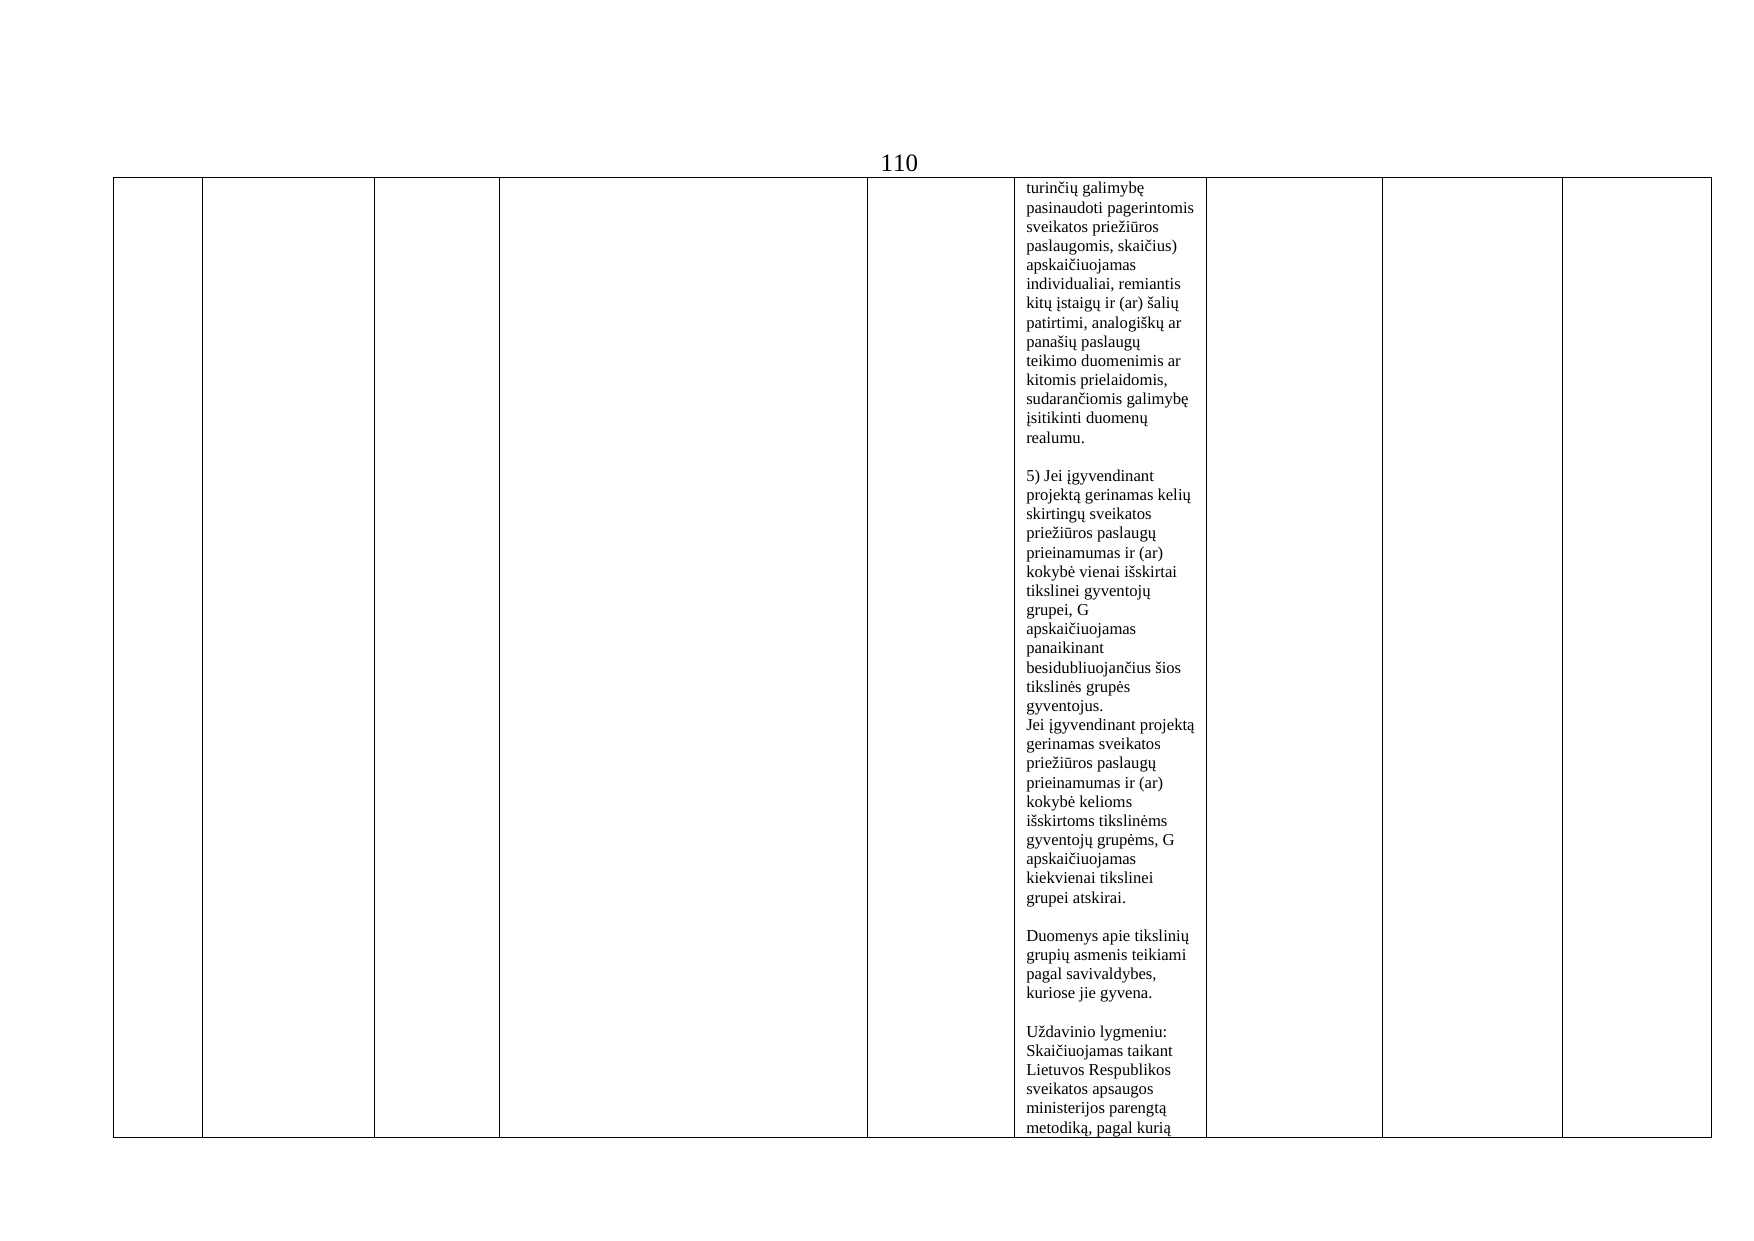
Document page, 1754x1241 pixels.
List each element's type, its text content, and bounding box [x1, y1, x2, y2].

table_cell [1563, 178, 1711, 1137]
table_cell [1383, 178, 1562, 1137]
table_cell [375, 178, 499, 1137]
table_cell [114, 178, 202, 1137]
table_cell turinčių galimybę pasinaudoti pagerintomis sveikatos priežiūros paslaugomis, skaičius) apskaičiuojamas individualiai, remiantis kitų įstaigų ir (ar) šalių patirtimi, analogiškų ar panašių paslaugų teikimo duomenimis ar kitomis prielaidomis, sudarančiomis galimybę įsitikinti duomenų realumu. 5) Jei įgyvendinant projektą gerinamas kelių skirtingų sveikatos priežiūros paslaugų prieinamumas ir (ar) kokybė vienai išskirtai tikslinei gyventojų grupei, G apskaičiuojamas panaikinant besidubliuojančius šios tikslinės grupės gyventojus. Jei įgyvendinant projektą gerinamas sveikatos priežiūros paslaugų prieinamumas ir (ar) kokybė kelioms išskirtoms tikslinėms gyventojų grupėms, G apskaičiuojamas kiekvienai tikslinei grupei atskirai. Duomenys apie tikslinių grupių asmenis teikiami pagal savivaldybes, kuriose jie gyvena. Uždavinio lygmeniu: Skaičiuojamas taikant Lietuvos Respublikos sveikatos apsaugos ministerijos parengtą metodiką, pagal kurią [1015, 178, 1206, 1137]
table_cell [203, 178, 374, 1137]
table_cell [500, 178, 867, 1137]
table_cell [868, 178, 1014, 1137]
table_cell [1207, 178, 1382, 1137]
